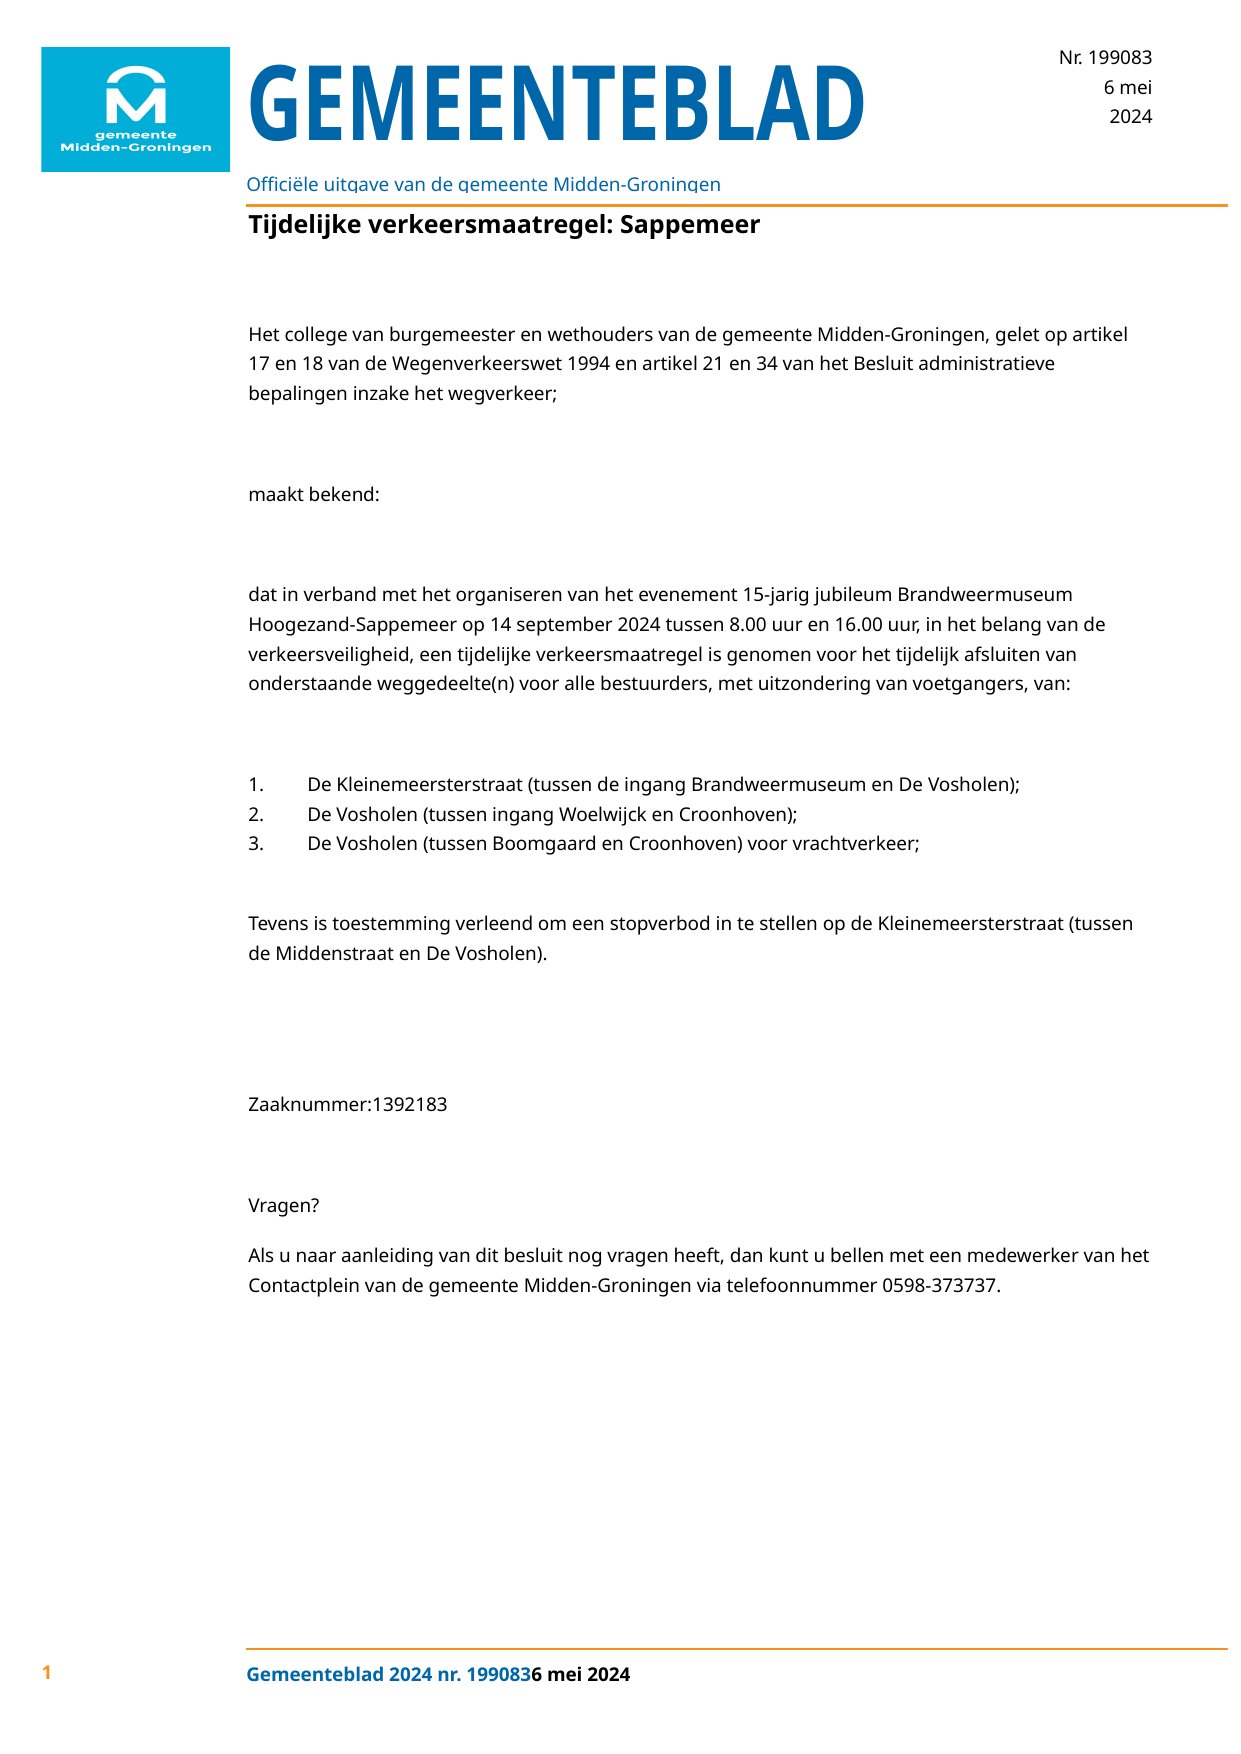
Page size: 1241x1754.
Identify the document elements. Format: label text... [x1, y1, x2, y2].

text Tevens is toestemming verleend om een stopverbod in te stellen op de Kleinemeersterstraat (tussen de Middenstraat en De Vosholen). [248, 910, 1152, 966]
list De Vosholen (tussen Boomgaard en Croonhoven) voor vrachtverkeer; [248, 830, 1152, 856]
text maakt bekend: [248, 481, 1152, 506]
picture [184, 146, 190, 153]
picture [107, 89, 165, 122]
text Tijdelijke verkeersmaatregel: Sappemeer [248, 207, 1152, 241]
text Zaaknummer:1392183 [248, 1091, 1152, 1117]
list De Kleinemeersterstraat (tussen de ingang Brandweermuseum en De Vosholen); [248, 771, 1152, 797]
text dat in verband met het organiseren van het evenement 15-jarig jubileum Brandweermuseum Hoogezand-Sappemeer op 14 september 2024 tussen 8.00 uur en 16.00 uur, in het belang van de verkeersveiligheid, een tijdelijke verkeersmaatregel is genomen voor het tijdelijk afsluiten van onderstaande weggedeelte(n) voor alle bestuurders, met uitzondering van voetgangers, van: [248, 582, 1152, 696]
text Het college van burgemeester en wethouders van de gemeente Midden-Groningen, gelet op artikel 17 en 18 van de Wegenverkeerswet 1994 en artikel 21 en 34 van het Besluit administratieve bepalingen inzake het wegverkeer; [248, 321, 1152, 406]
text Vragen? [248, 1192, 1152, 1218]
list De Vosholen (tussen ingang Woelwijck en Croonhoven); [248, 801, 1152, 826]
text Als u naar aanleiding van dit besluit nog vragen heeft, dan kunt u bellen met een medewerker van het Contactplein van de gemeente Midden-Groningen via telefoonnummer 0598-373737. [248, 1242, 1152, 1298]
picture [108, 66, 164, 82]
